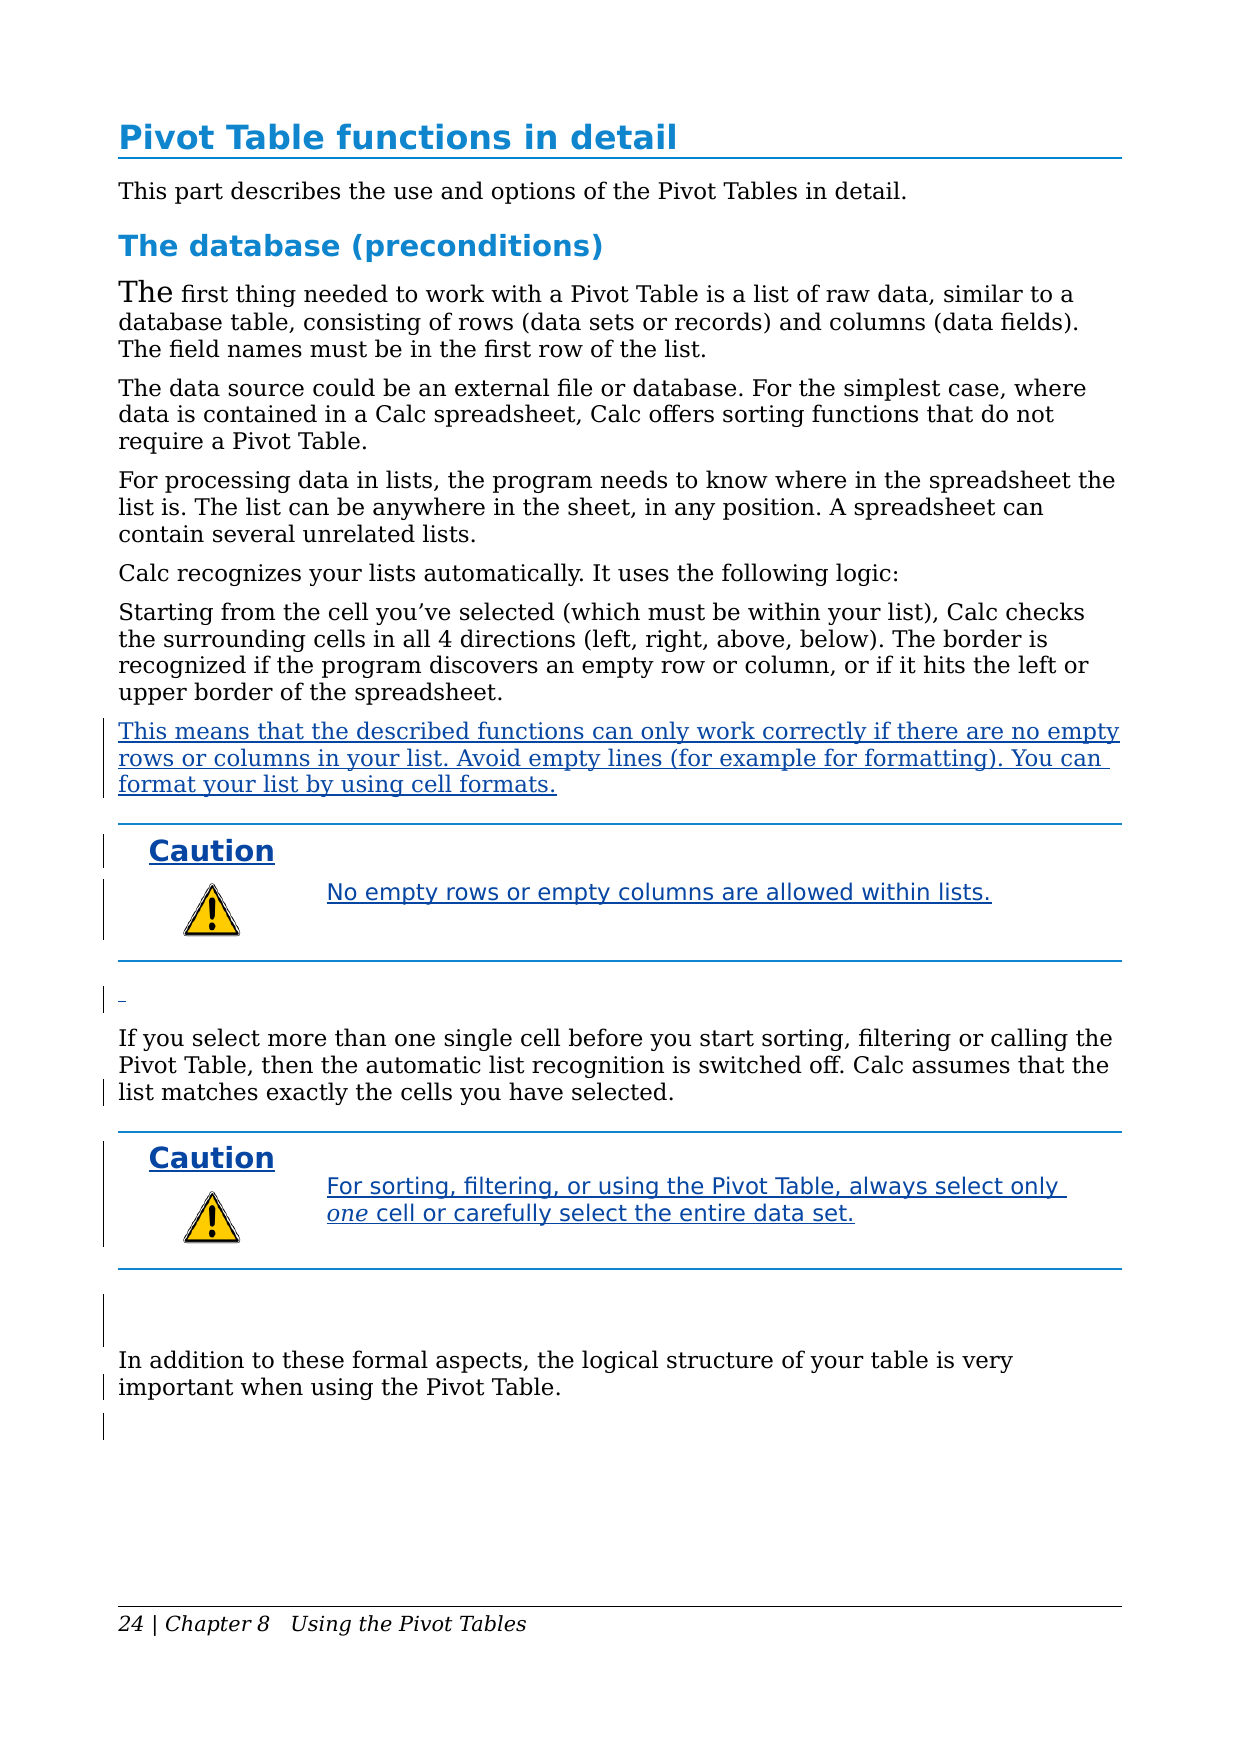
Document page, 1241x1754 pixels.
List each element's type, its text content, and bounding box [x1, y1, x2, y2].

text Calc recognizes your lists automatically. It uses the following logic: [118, 560, 1122, 587]
picture [179, 1187, 244, 1247]
subtitle Pivot Table functions in detail [118, 118, 1122, 157]
picture [179, 880, 244, 940]
text In addition to these formal aspects, the logical structure of your table is very important when using the Pivot Table. [118, 1347, 1122, 1400]
subtitle The database (preconditions) [118, 229, 1122, 263]
text For processing data in lists, the program needs to know where in the spreadsheet the list is. The list can be anywhere in the sheet, in any position. A spreadsheet can contain several unrelated lists. [118, 467, 1122, 547]
table_header For sorting, filtering, or using the Pivot Table, always select only one cell or carefully select the entire data set. [305, 1133, 1122, 1267]
table_header Caution [118, 1133, 305, 1267]
text The first thing needed to work with a Pivot Table is a list of raw data, similar to a database table, consisting of rows (data sets or records) and columns (data fields). The field names must be in the first row of the list. [118, 275, 1122, 362]
text Starting from the cell you’ve selected (which must be within your list), Calc checks the surrounding cells in all 4 directions (left, right, above, below). The border is recognized if the program discovers an empty row or column, or if it hits the left or upper border of the spreadsheet. [118, 599, 1122, 706]
text If you select more than one single cell before you start sorting, filtering or calling the Pivot Table, then the automatic list recognition is switched off. Calc assumes that the list matches exactly the cells you have selected. [118, 1026, 1122, 1106]
text This means that the described functions can only work correctly if there are no empty rows or columns in your list. Avoid empty lines (for example for formatting). You can format your list by using cell formats. [118, 718, 1122, 798]
text This part describes the use and options of the Pivot Tables in detail. [118, 178, 1122, 204]
text The data source could be an external file or database. For the simplest case, where data is contained in a Calc spreadsheet, Calc offers sorting functions that do not require a Pivot Table. [118, 375, 1122, 455]
table_header No empty rows or empty columns are allowed within lists. [305, 825, 1122, 960]
table_header Caution [118, 825, 305, 960]
